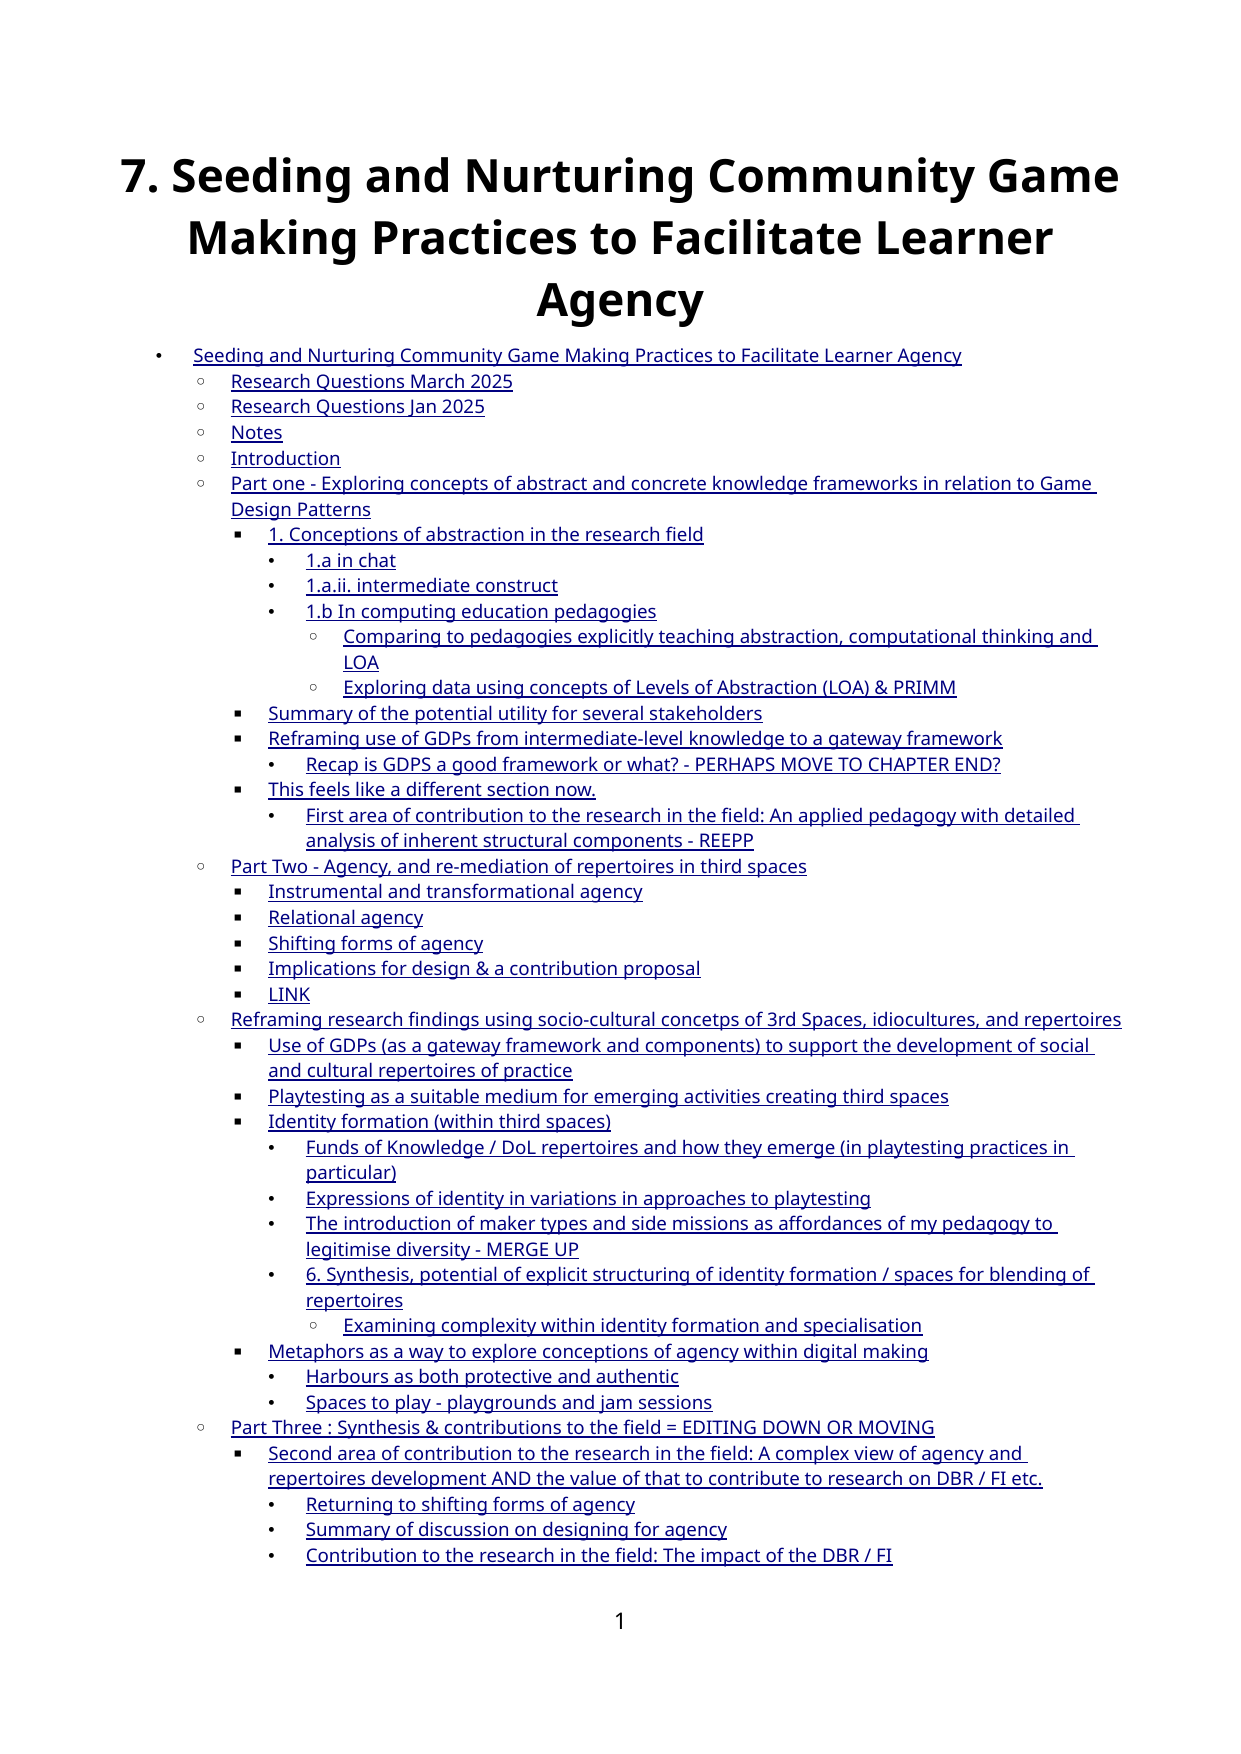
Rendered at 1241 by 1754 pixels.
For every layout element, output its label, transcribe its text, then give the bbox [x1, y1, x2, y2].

list Summary of the potential utility for several stakeholders [231, 700, 1122, 726]
list The introduction of maker types and side missions as affordances of my pedagogy to legitimise diversity - MERGE UP [268, 1211, 1122, 1262]
list LINK [231, 981, 1122, 1006]
list Metaphors as a way to explore conceptions of agency within digital making [231, 1338, 1122, 1364]
list 1.a in chat [268, 547, 1122, 572]
list Part Two - Agency, and re-mediation of repertoires in third spaces [193, 853, 1122, 879]
list Reframing use of GDPs from intermediate-level knowledge to a gateway framework [231, 726, 1122, 751]
list Expressions of identity in variations in approaches to playtesting [268, 1185, 1122, 1211]
list Returning to shifting forms of agency [268, 1491, 1122, 1517]
list Funds of Knowledge / DoL repertoires and how they emerge (in playtesting practices in particular) [268, 1134, 1122, 1185]
list Part Three : Synthesis & contributions to the field = EDITING DOWN OR MOVING [193, 1415, 1122, 1440]
list Identity formation (within third spaces) [231, 1108, 1122, 1134]
list Exploring data using concepts of Levels of Abstraction (LOA) & PRIMM [306, 674, 1122, 700]
list Reframing research findings using socio-cultural concetps of 3rd Spaces, idiocultures, and repertoires [193, 1006, 1122, 1032]
list Shifting forms of agency [231, 930, 1122, 955]
list Research Questions Jan 2025 [193, 394, 1122, 419]
list 1.a.ii. intermediate construct [268, 572, 1122, 598]
list Notes [193, 419, 1122, 445]
list Spaces to play - playgrounds and jam sessions [268, 1389, 1122, 1415]
list 6. Synthesis, potential of explicit structuring of identity formation / spaces for blending of repertoires [268, 1262, 1122, 1313]
list This feels like a different section now. [231, 777, 1122, 802]
list 1. Conceptions of abstraction in the research field [231, 521, 1122, 547]
list Contribution to the research in the field: The impact of the DBR / FI [268, 1542, 1122, 1568]
list Second area of contribution to the research in the field: A complex view of agency and repertoires development AND the value of that to contribute to research on DBR / FI etc. [231, 1440, 1122, 1491]
list Comparing to pedagogies explicitly teaching abstraction, computational thinking and LOA [306, 623, 1122, 674]
list Research Questions March 2025 [193, 368, 1122, 394]
list Instrumental and transformational agency [231, 879, 1122, 904]
list Playtesting as a suitable medium for emerging activities creating third spaces [231, 1083, 1122, 1108]
list First area of contribution to the research in the field: An applied pedagogy with detailed analysis of inherent structural components - REEPP [268, 802, 1122, 853]
list Summary of discussion on designing for agency [268, 1517, 1122, 1542]
list Seeding and Nurturing Community Game Making Practices to Facilitate Learner Agency [156, 343, 1122, 368]
list Introduction [193, 445, 1122, 470]
title 7. Seeding and Nurturing Community Game Making Practices to Facilitate Learner Agency [118, 143, 1122, 330]
list Examining complexity within identity formation and specialisation [306, 1313, 1122, 1338]
list Relational agency [231, 904, 1122, 930]
list Part one - Exploring concepts of abstract and concrete knowledge frameworks in relation to Game Design Patterns [193, 470, 1122, 521]
list Harbours as both protective and authentic [268, 1364, 1122, 1389]
list Recap is GDPS a good framework or what? - PERHAPS MOVE TO CHAPTER END? [268, 751, 1122, 777]
list 1.b In computing education pedagogies [268, 598, 1122, 623]
list Implications for design & a contribution proposal [231, 955, 1122, 981]
list Use of GDPs (as a gateway framework and components) to support the development of social and cultural repertoires of practice [231, 1032, 1122, 1083]
